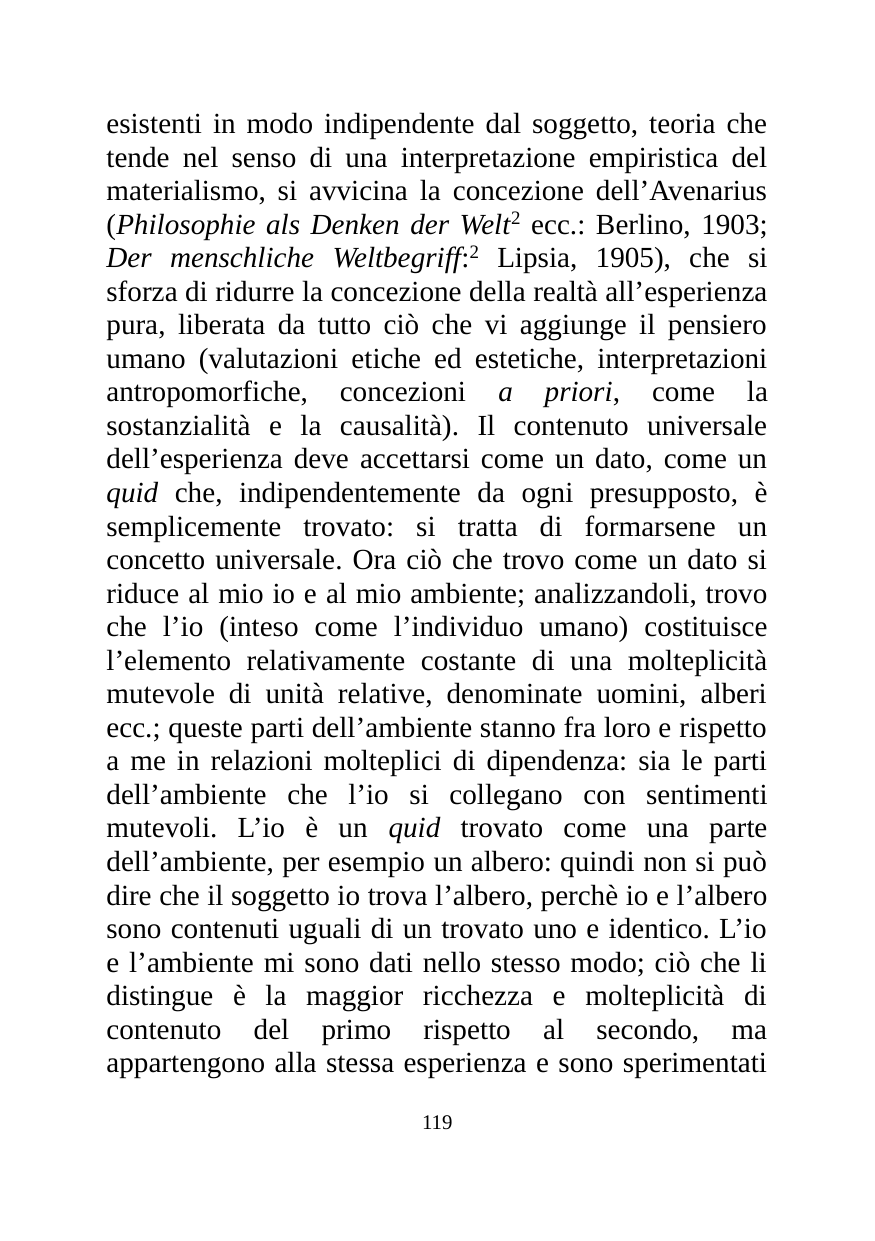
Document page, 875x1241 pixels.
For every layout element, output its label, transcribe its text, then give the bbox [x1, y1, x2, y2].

text esistenti in modo indipendente dal soggetto, teoria che tende nel senso di una interpretazione empiristica del materialismo, si avvicina la concezione dell’Avenarius (Philosophie als Denken der Welt2 ecc.: Berlino, 1903; Der menschliche Weltbegriff:2 Lipsia, 1905), che si sforza di ridurre la concezione della realtà all’esperienza pura, liberata da tutto ciò che vi aggiunge il pensiero umano (valutazioni etiche ed estetiche, interpretazioni antropomorfiche, concezioni a priori, come la sostanzialità e la causalità). Il contenuto universale dell’esperienza deve accettarsi come un dato, come un quid che, indipendentemente da ogni presupposto, è semplicemente trovato: si tratta di formarsene un concetto universale. Ora ciò che trovo come un dato si riduce al mio io e al mio ambiente; analizzandoli, trovo che l’io (inteso come l’individuo umano) costituisce l’elemento relativamente costante di una molteplicità mutevole di unità relative, denominate uomini, alberi ecc.; queste parti dell’ambiente stanno fra loro e rispetto a me in relazioni molteplici di dipendenza: sia le parti dell’ambiente che l’io si collegano con sentimenti mutevoli. L’io è un quid trovato come una parte dell’ambiente, per esempio un albero: quindi non si può dire che il soggetto io trova l’albero, perchè io e l’albero sono contenuti uguali di un trovato uno e identico. L’io e l’ambiente mi sono dati nello stesso modo; ciò che li distingue è la maggior ricchezza e molteplicità di contenuto del primo rispetto al secondo, ma appartengono alla stessa esperienza e sono sperimentati [106, 106, 768, 1079]
